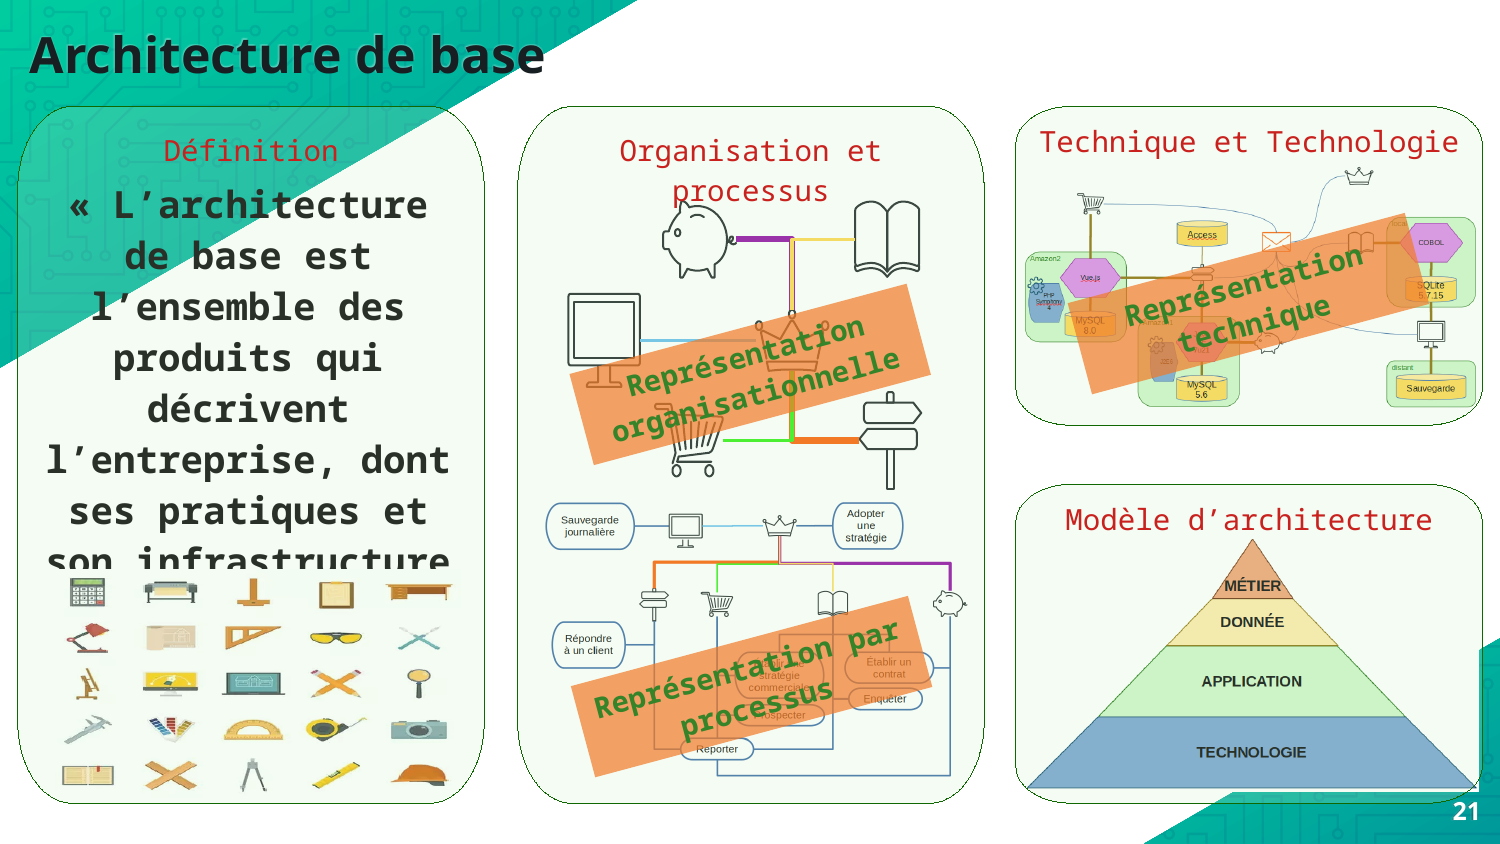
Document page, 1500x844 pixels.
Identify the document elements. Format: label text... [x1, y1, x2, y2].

text_box [17, 290, 485, 804]
slide_number [1391, 779, 1482, 844]
text_box Modèle d’architecture [1015, 492, 1483, 569]
text_box Organisation et processus [517, 123, 985, 290]
picture [1023, 786, 1030, 792]
title Architecture de base [29, 30, 1249, 89]
text_box [517, 290, 985, 804]
text_box [1015, 569, 1483, 804]
text_box [539, 106, 963, 123]
text_box [1015, 191, 1483, 426]
picture [1473, 399, 1481, 410]
picture [451, 790, 461, 798]
text_box Définition [17, 123, 485, 290]
text_box Technique et Technologie [1015, 114, 1483, 191]
text_box [1037, 106, 1461, 114]
text_box [42, 106, 463, 123]
text_box [1037, 484, 1461, 492]
